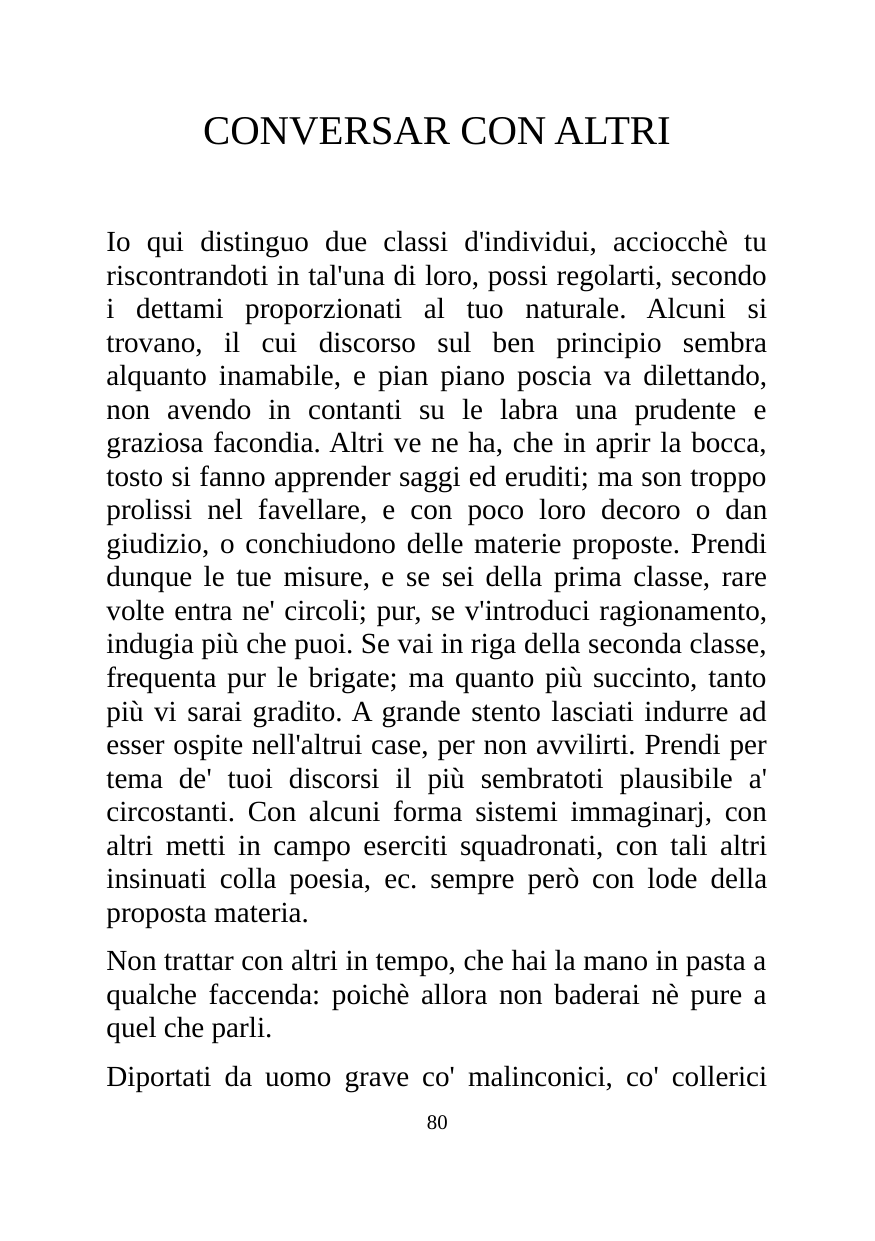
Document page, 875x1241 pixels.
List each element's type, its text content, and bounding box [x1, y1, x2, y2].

subtitle CONVERSAR CON ALTRI [106, 106, 768, 153]
text Io qui distinguo due classi d'individui, acciocchè tu riscontrandoti in tal'una di loro, possi regolarti, secondo i dettami proporzionati al tuo naturale. Alcuni si trovano, il cui discorso sul ben principio sembra alquanto inamabile, e pian piano poscia va dilettando, non avendo in contanti su le labra una prudente e graziosa facondia. Altri ve ne ha, che in aprir la bocca, tosto si fanno apprender saggi ed eruditi; ma son troppo prolissi nel favellare, e con poco loro decoro o dan giudizio, o conchiudono delle materie proposte. Prendi dunque le tue misure, e se sei della prima classe, rare volte entra ne' circoli; pur, se v'introduci ragionamento, indugia più che puoi. Se vai in riga della seconda classe, frequenta pur le brigate; ma quanto più succinto, tanto più vi sarai gradito. A grande stento lasciati indurre ad esser ospite nell'altrui case, per non avvilirti. Prendi per tema de' tuoi discorsi il più sembratoti plausibile a' circostanti. Con alcuni forma sistemi immaginarj, con altri metti in campo eserciti squadronati, con tali altri insinuati colla poesia, ec. sempre però con lode della proposta materia. [106, 224, 768, 928]
text Non trattar con altri in tempo, che hai la mano in pasta a qualche faccenda: poichè allora non baderai nè pure a quel che parli. [106, 943, 768, 1044]
text Diportati da uomo grave co' malinconici, co' collerici [106, 1059, 768, 1092]
